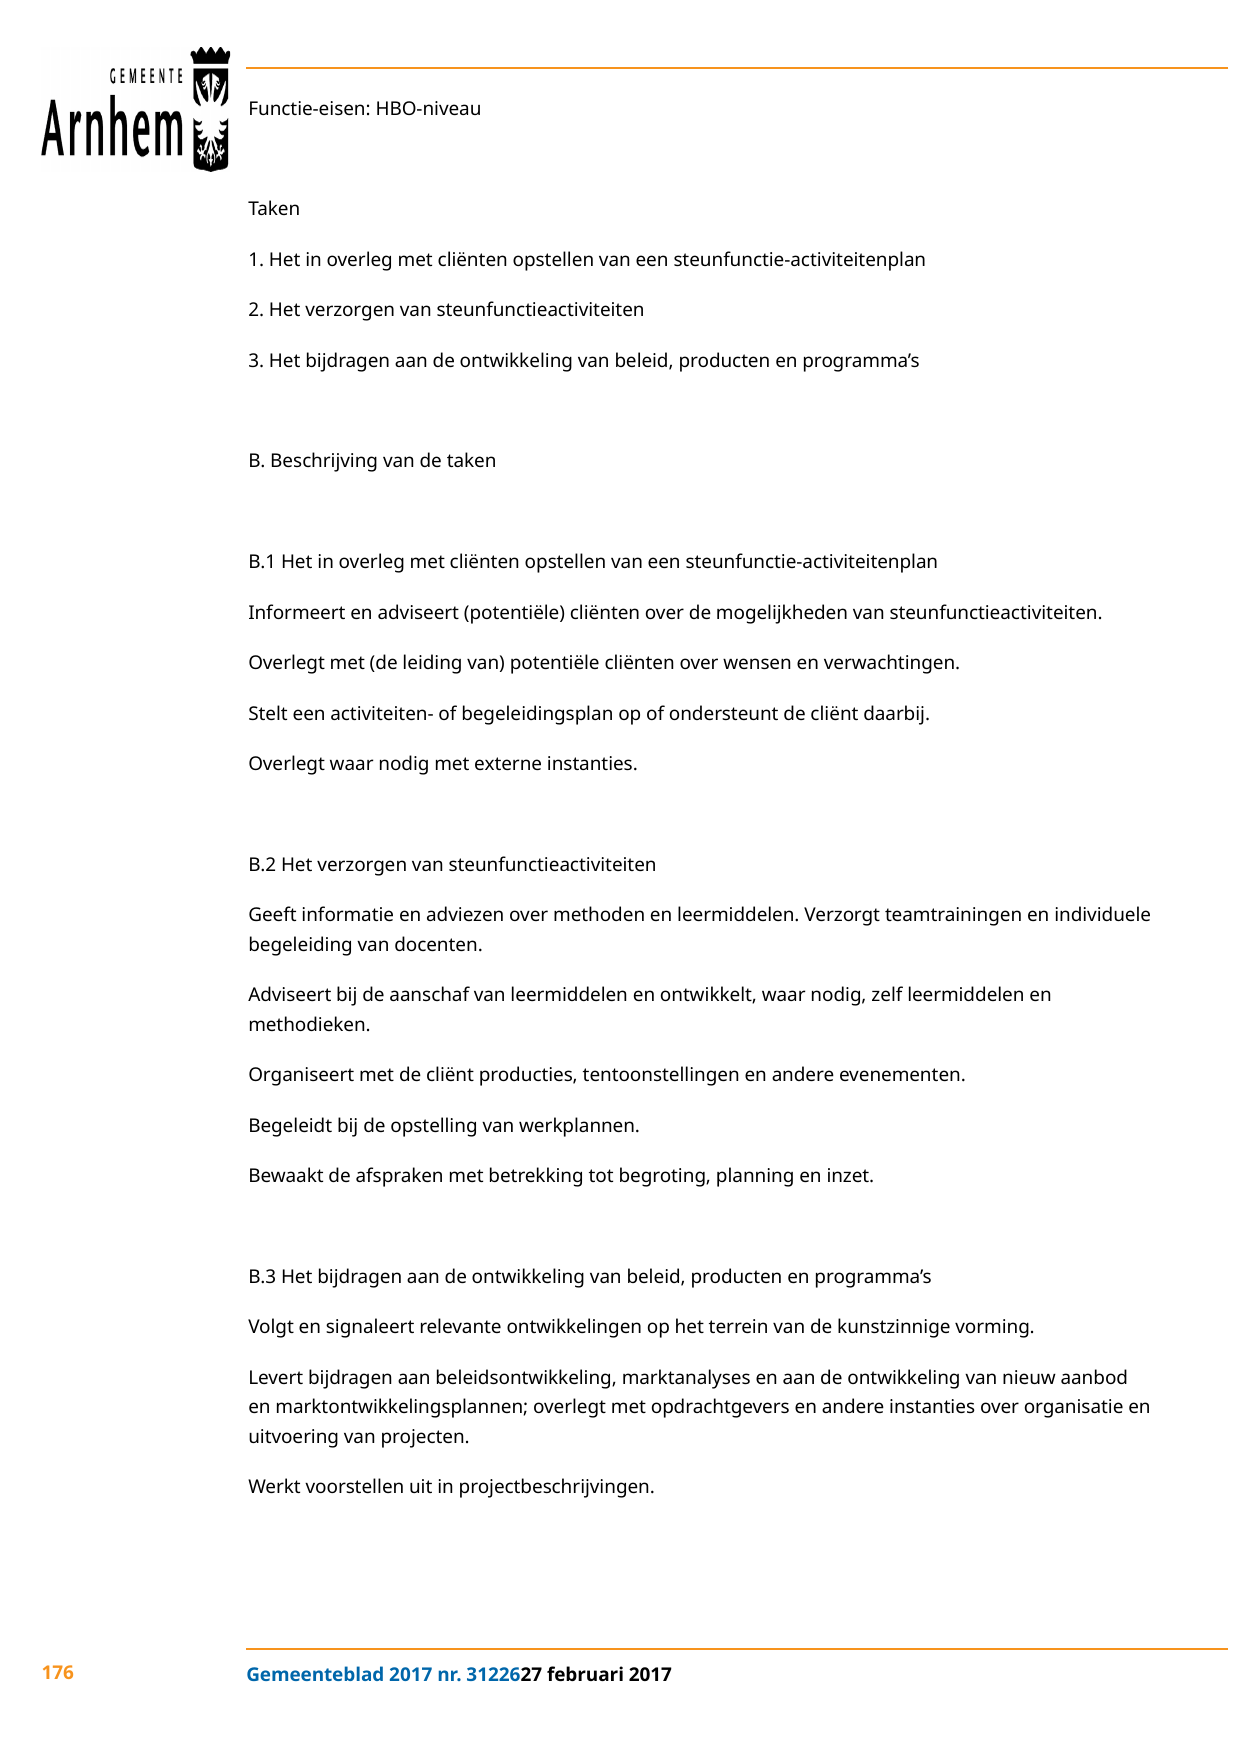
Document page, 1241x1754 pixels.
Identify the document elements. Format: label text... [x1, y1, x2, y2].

text 1. Het in overleg met cliënten opstellen van een steunfunctie-activiteitenplan [248, 246, 1152, 272]
text Functie-eisen: HBO-niveau [248, 95, 1152, 121]
text Bewaakt de afspraken met betrekking tot begroting, planning en inzet. [248, 1162, 1152, 1188]
text Geeft informatie en adviezen over methoden en leermiddelen. Verzorgt teamtrainingen en individuele begeleiding van docenten. [248, 901, 1152, 957]
text 2. Het verzorgen van steunfunctieactiviteiten [248, 296, 1152, 322]
text Werkt voorstellen uit in projectbeschrijvingen. [248, 1473, 1152, 1499]
text Begeleidt bij de opstelling van werkplannen. [248, 1112, 1152, 1138]
text Overlegt met (de leiding van) potentiële cliënten over wensen en verwachtingen. [248, 649, 1152, 675]
text Organiseert met de cliënt producties, tentoonstellingen en andere evenementen. [248, 1061, 1152, 1087]
text B.1 Het in overleg met cliënten opstellen van een steunfunctie-activiteitenplan [248, 548, 1152, 574]
text Volgt en signaleert relevante ontwikkelingen op het terrein van de kunstzinnige vorming. [248, 1313, 1152, 1339]
text Levert bijdragen aan beleidsontwikkeling, marktanalyses en aan de ontwikkeling van nieuw aanbod en marktontwikkelingsplannen; overlegt met opdrachtgevers en andere instanties over organisatie en uitvoering van projecten. [248, 1364, 1152, 1449]
picture [41, 47, 231, 172]
text B.2 Het verzorgen van steunfunctieactiviteiten [248, 851, 1152, 877]
text Adviseert bij de aanschaf van leermiddelen en ontwikkelt, waar nodig, zelf leermiddelen en methodieken. [248, 981, 1152, 1037]
text B. Beschrijving van de taken [248, 448, 1152, 473]
text Stelt een activiteiten- of begeleidingsplan op of ondersteunt de cliënt daarbij. [248, 700, 1152, 726]
text 3. Het bijdragen aan de ontwikkeling van beleid, producten en programma’s [248, 347, 1152, 373]
text B.3 Het bijdragen aan de ontwikkeling van beleid, producten en programma’s [248, 1263, 1152, 1289]
text Taken [248, 196, 1152, 221]
text Informeert en adviseert (potentiële) cliënten over de mogelijkheden van steunfunctieactiviteiten. [248, 599, 1152, 625]
text Overlegt waar nodig met externe instanties. [248, 750, 1152, 776]
